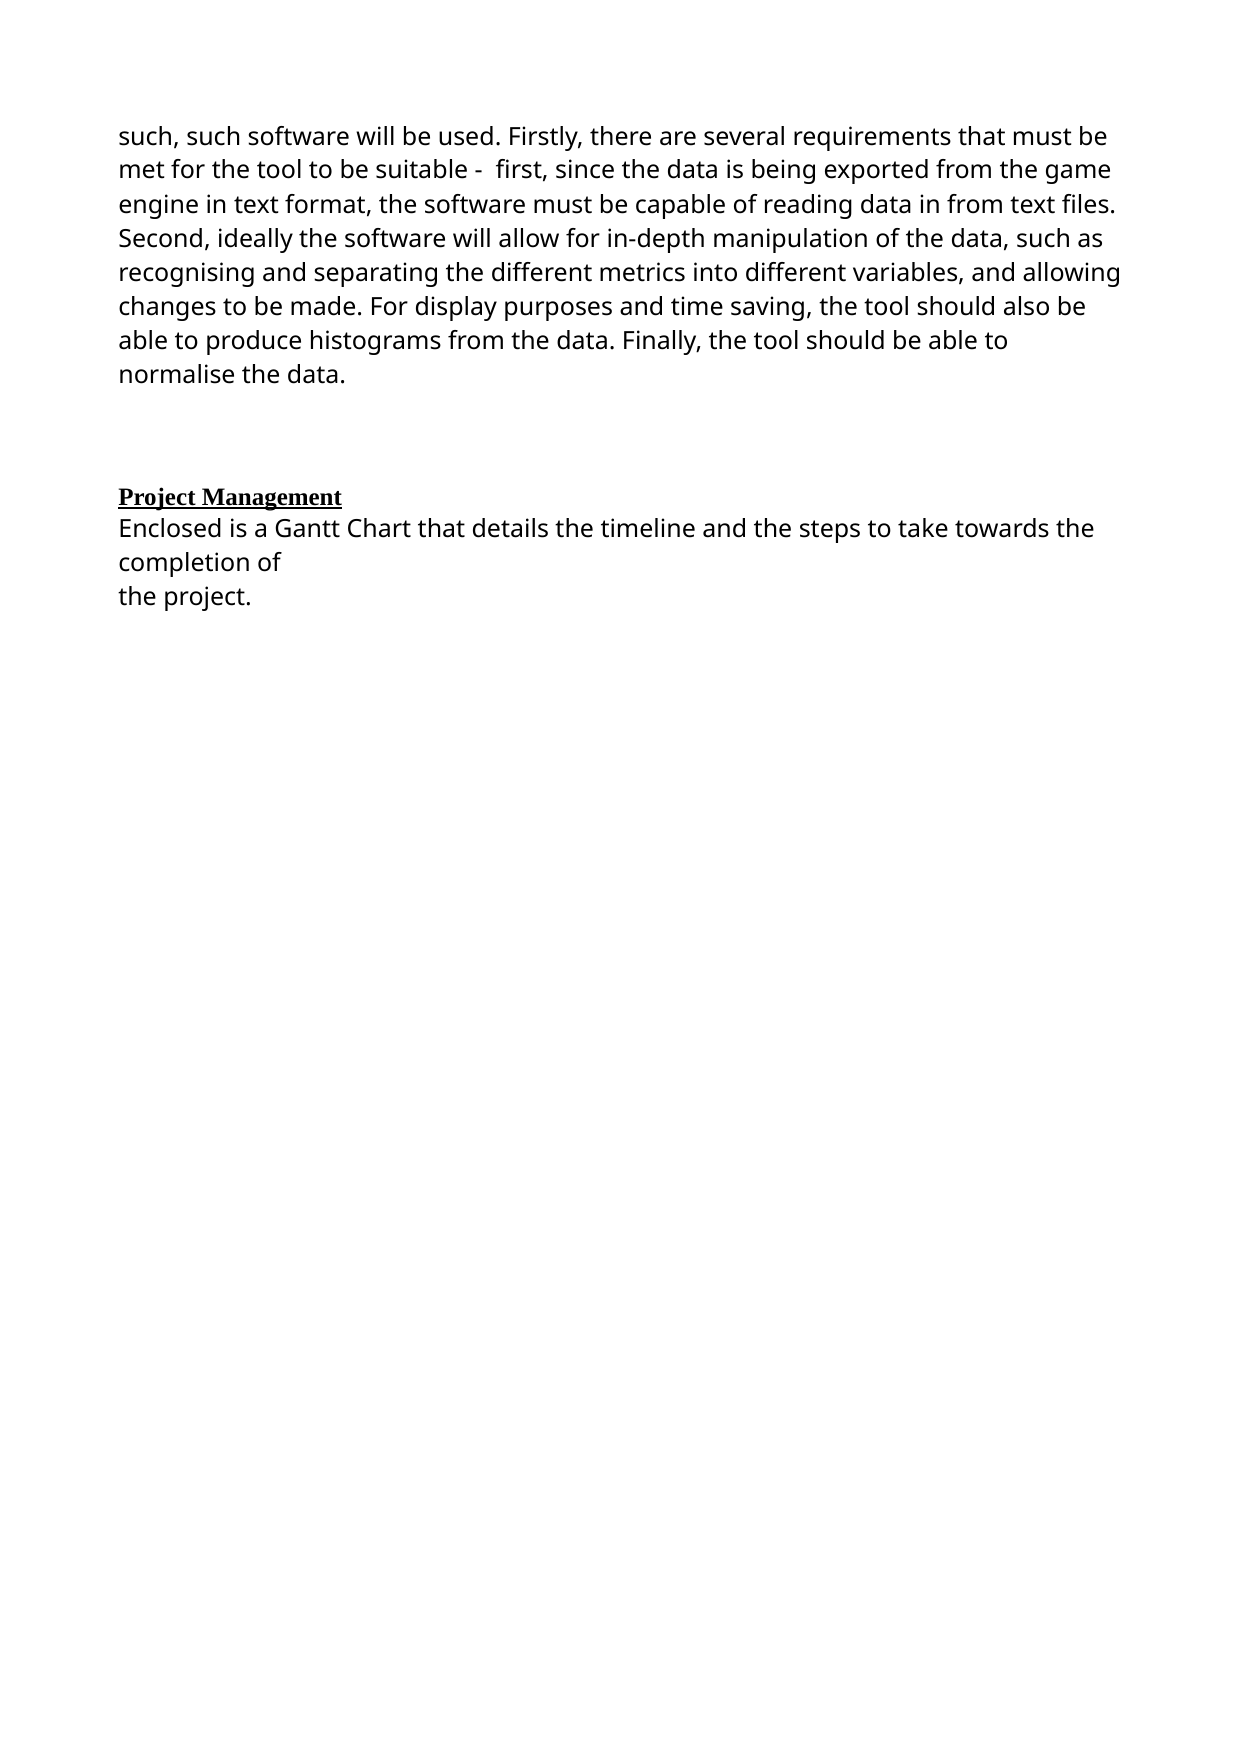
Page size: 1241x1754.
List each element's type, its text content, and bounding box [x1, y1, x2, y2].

text such, such software will be used. Firstly, there are several requirements that must be met for the tool to be suitable - first, since the data is being exported from the game engine in text format, the software must be capable of reading data in from text files. Second, ideally the software will allow for in-depth manipulation of the data, such as recognising and separating the different metrics into different variables, and allowing changes to be made. For display purposes and time saving, the tool should also be able to produce histograms from the data. Finally, the tool should be able to normalise the data. [118, 118, 1122, 391]
text Enclosed is a Gantt Chart that details the timeline and the steps to take towards the completion of [118, 511, 1122, 579]
text the project. [118, 579, 1122, 613]
text Project Management [118, 482, 1122, 511]
